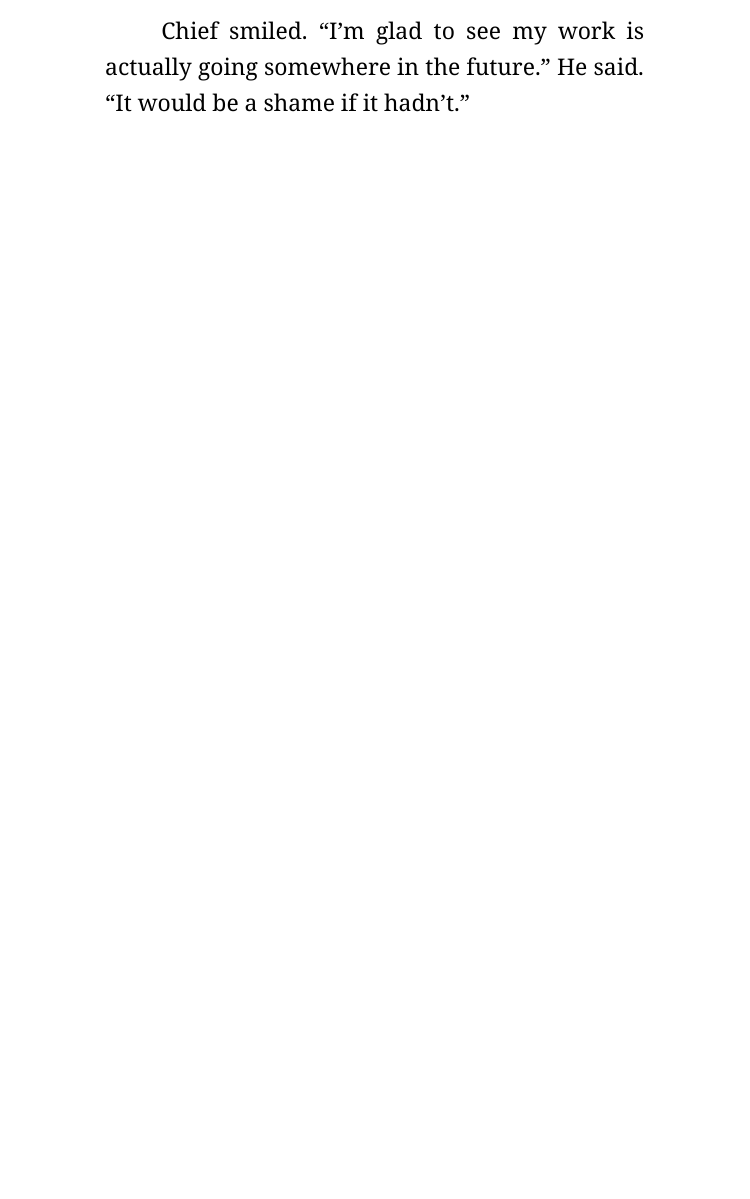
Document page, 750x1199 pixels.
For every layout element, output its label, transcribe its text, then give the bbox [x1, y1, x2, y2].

text Chief smiled. “I’m glad to see my work is actually going somewhere in the future.” He said. “It would be a shame if it hadn’t.” [105, 15, 645, 118]
